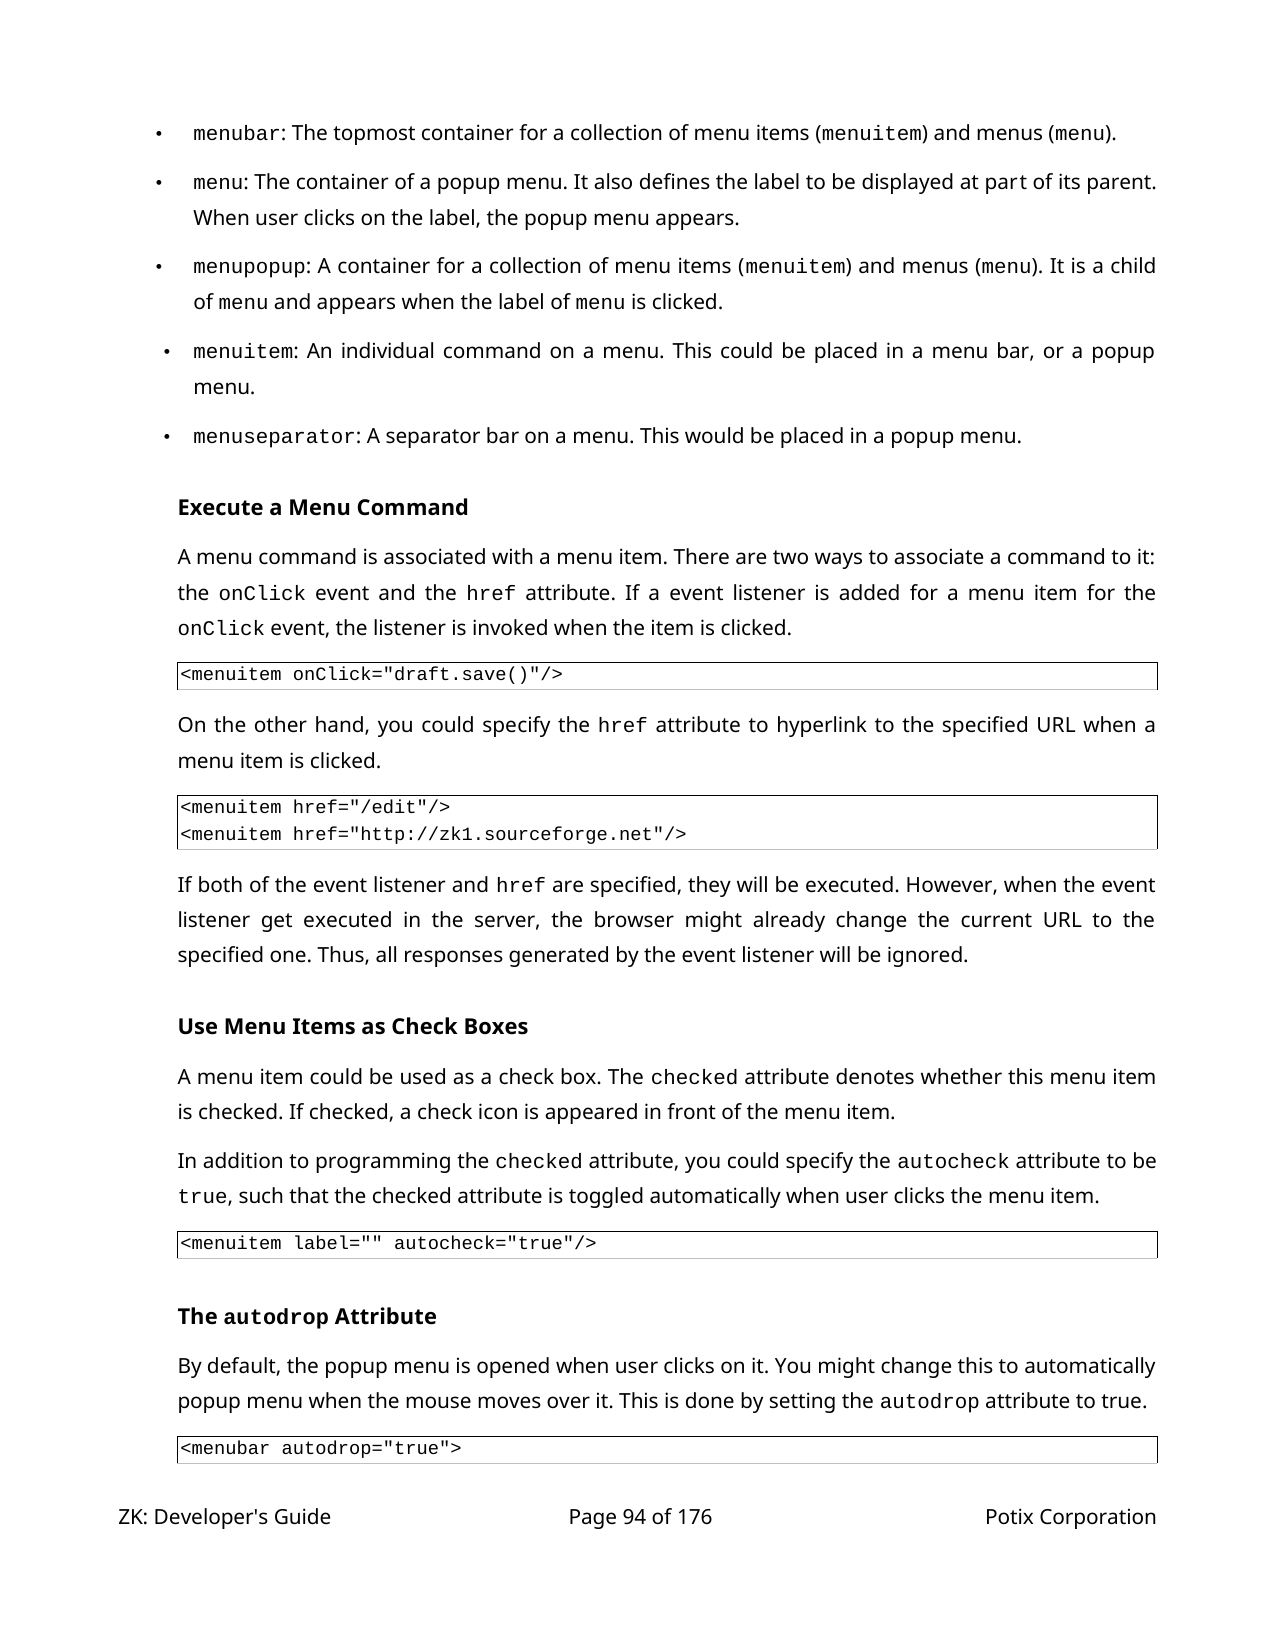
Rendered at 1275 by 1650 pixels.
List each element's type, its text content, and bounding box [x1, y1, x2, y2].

text <menuitem href="http://zk1.sourceforge.net"/> [178, 822, 1157, 849]
subtitle Execute a Menu Command [177, 492, 1157, 522]
subtitle Use Menu Items as Check Boxes [177, 1011, 1157, 1041]
list menupopup: A container for a collection of menu items (menuitem) and menus (menu). It is a child of menu and appears when the label of menu is clicked. [156, 252, 1157, 316]
text <menuitem href="/edit"/> [178, 796, 1157, 819]
text If both of the event listener and href are specified, they will be executed. However, when the event listener get executed in the server, the browser might already change the current URL to the specified one. Thus, all responses generated by the event listener will be ignored. [177, 870, 1157, 969]
subtitle The autodrop Attribute [177, 1301, 1157, 1331]
text In addition to programming the checked attribute, you could specify the autocheck attribute to be true, such that the checked attribute is toggled automatically when user clicks the menu item. [177, 1146, 1157, 1210]
text On the other hand, you could specify the href attribute to hyperlink to the specified URL when a menu item is clicked. [177, 710, 1157, 774]
text A menu item could be used as a check box. The checked attribute denotes whether this menu item is checked. If checked, a check icon is appeared in front of the menu item. [177, 1062, 1157, 1126]
text By default, the popup menu is opened when user clicks on it. You might change this to automatically popup menu when the mouse moves over it. This is done by setting the autodrop attribute to true. [177, 1351, 1157, 1415]
list menu: The container of a popup menu. It also defines the label to be displayed at part of its parent. When user clicks on the label, the popup menu appears. [156, 167, 1157, 231]
text A menu command is associated with a menu item. There are two ways to associate a command to it: the onClick event and the href attribute. If a event listener is added for a menu item for the onClick event, the listener is invoked when the item is clicked. [177, 542, 1157, 642]
text <menubar autodrop="true"> [178, 1437, 1157, 1463]
list menuitem: An individual command on a menu. This could be placed in a menu bar, or a popup menu. [164, 336, 1157, 400]
text <menuitem onClick="draft.save()"/> [178, 663, 1157, 689]
text <menuitem label="" autocheck="true"/> [178, 1232, 1157, 1258]
list menubar: The topmost container for a collection of menu items (menuitem) and menus (menu). [156, 118, 1157, 147]
list menuseparator: A separator bar on a menu. This would be placed in a popup menu. [164, 421, 1157, 449]
